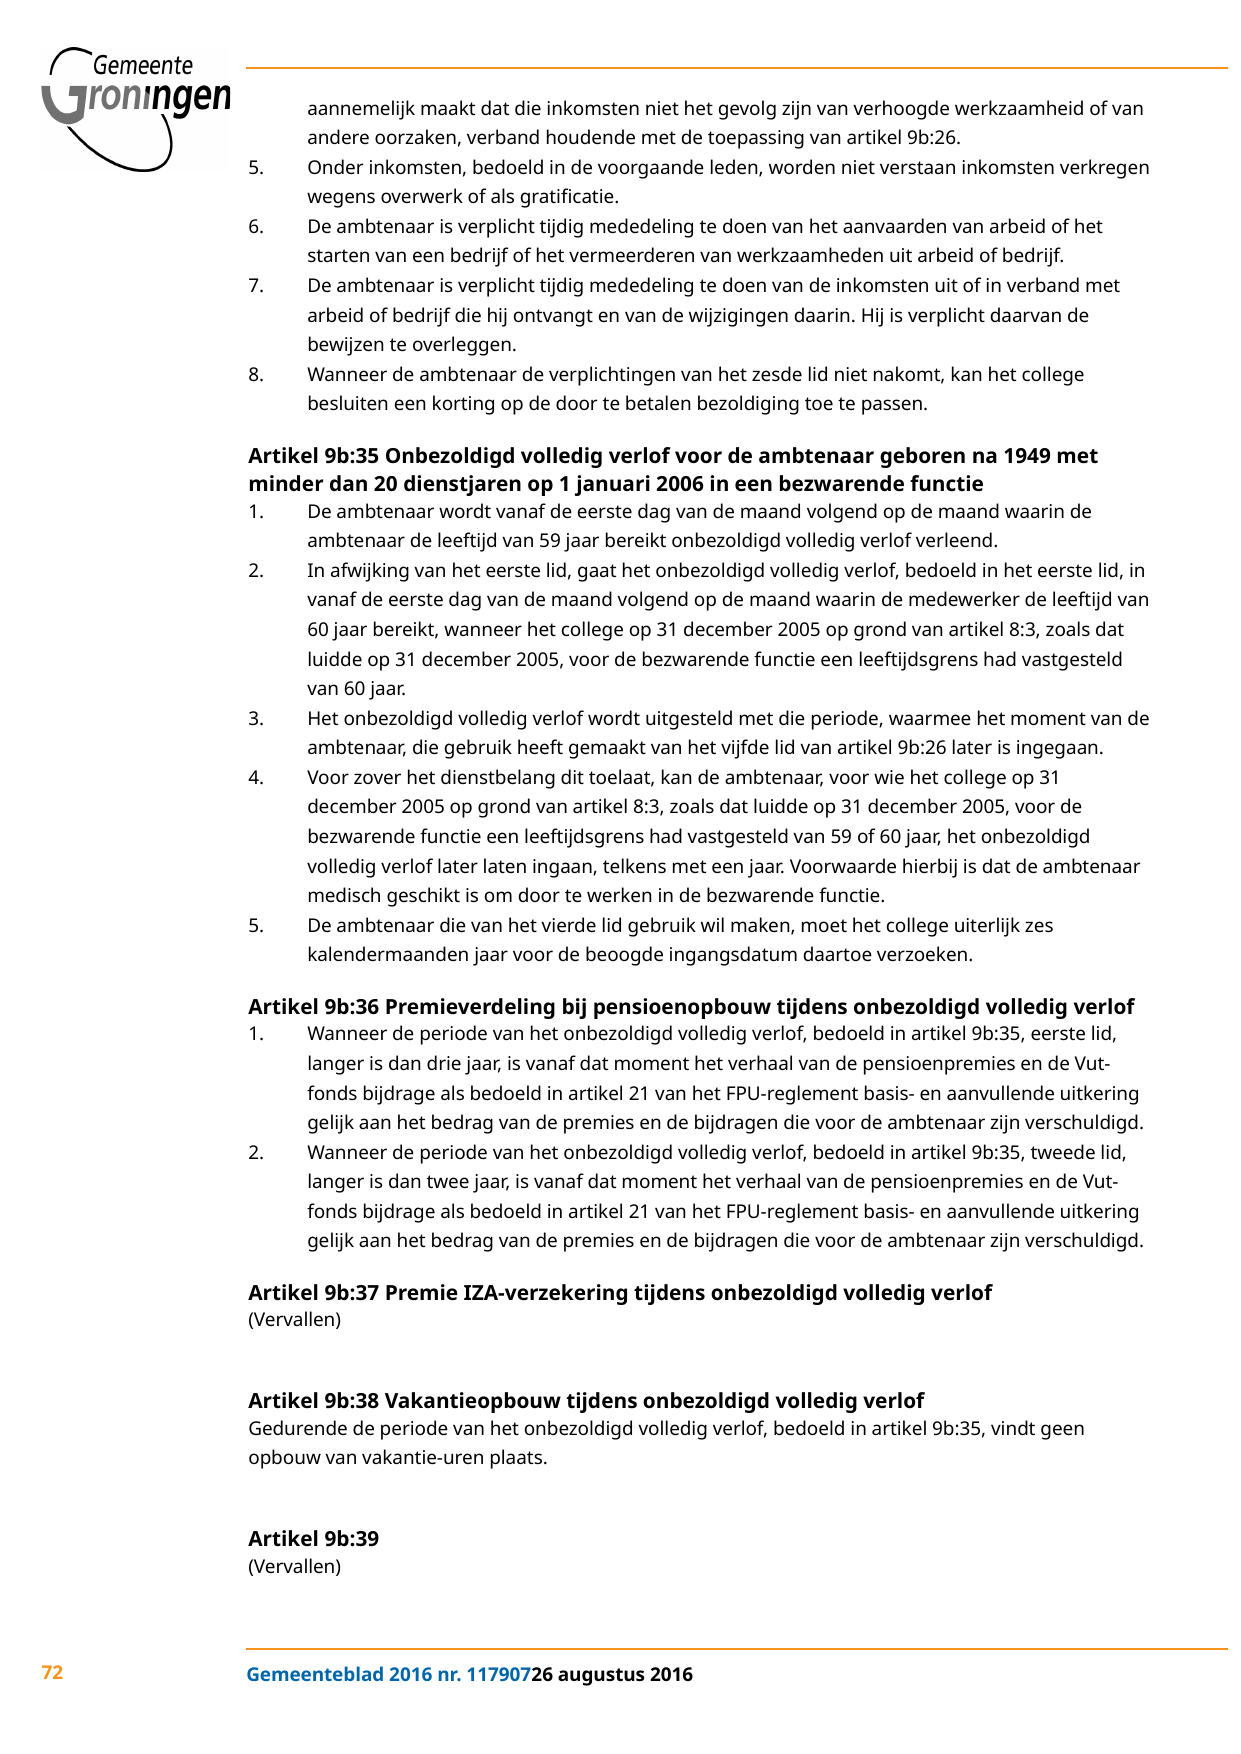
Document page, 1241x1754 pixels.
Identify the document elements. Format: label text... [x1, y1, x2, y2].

text Artikel 9b:36 Premieverdeling bij pensioenopbouw tijdens onbezoldigd volledig verlof [248, 992, 1152, 1021]
text Artikel 9b:39 [248, 1524, 1152, 1553]
list Onder inkomsten, bedoeld in de voorgaande leden, worden niet verstaan inkomsten verkregen wegens overwerk of als gratificatie. [248, 154, 1152, 209]
text Artikel 9b:35 Onbezoldigd volledig verlof voor de ambtenaar geboren na 1949 met minder dan 20 dienstjaren op 1 januari 2006 in een bezwarende functie [248, 441, 1152, 498]
text Gedurende de periode van het onbezoldigd volledig verlof, bedoeld in artikel 9b:35, vindt geen opbouw van vakantie-uren plaats. [248, 1415, 1152, 1470]
text (Vervallen) [248, 1553, 1152, 1579]
list In afwijking van het eerste lid, gaat het onbezoldigd volledig verlof, bedoeld in het eerste lid, in vanaf de eerste dag van de maand volgend op de maand waarin de medewerker de leeftijd van 60 jaar bereikt, wanneer het college op 31 december 2005 op grond van artikel 8:3, zoals dat luidde op 31 december 2005, voor de bezwarende functie een leeftijdsgrens had vastgesteld van 60 jaar. [248, 557, 1152, 701]
list Wanneer de periode van het onbezoldigd volledig verlof, bedoeld in artikel 9b:35, tweede lid, langer is dan twee jaar, is vanaf dat moment het verhaal van de pensioenpremies en de Vut-fonds bijdrage als bedoeld in artikel 21 van het FPU-reglement basis- en aanvullende uitkering gelijk aan het bedrag van de premies en de bijdragen die voor de ambtenaar zijn verschuldigd. [248, 1139, 1152, 1253]
list De ambtenaar is verplicht tijdig mededeling te doen van de inkomsten uit of in verband met arbeid of bedrijf die hij ontvangt en van de wijzigingen daarin. Hij is verplicht daarvan de bewijzen te overleggen. [248, 272, 1152, 357]
list De ambtenaar die van het vierde lid gebruik wil maken, moet het college uiterlijk zes kalendermaanden jaar voor de beoogde ingangsdatum daartoe verzoeken. [248, 912, 1152, 967]
text Artikel 9b:38 Vakantieopbouw tijdens onbezoldigd volledig verlof [248, 1386, 1152, 1415]
picture [41, 47, 231, 172]
list De ambtenaar wordt vanaf de eerste dag van de maand volgend op de maand waarin de ambtenaar de leeftijd van 59 jaar bereikt onbezoldigd volledig verlof verleend. [248, 498, 1152, 553]
list De ambtenaar is verplicht tijdig mededeling te doen van het aanvaarden van arbeid of het starten van een bedrijf of het vermeerderen van werkzaamheden uit arbeid of bedrijf. [248, 213, 1152, 268]
list Voor zover het dienstbelang dit toelaat, kan de ambtenaar, voor wie het college op 31 december 2005 op grond van artikel 8:3, zoals dat luidde op 31 december 2005, voor de bezwarende functie een leeftijdsgrens had vastgesteld van 59 of 60 jaar, het onbezoldigd volledig verlof later laten ingaan, telkens met een jaar. Voorwaarde hierbij is dat de ambtenaar medisch geschikt is om door te werken in de bezwarende functie. [248, 764, 1152, 908]
list Wanneer de ambtenaar de verplichtingen van het zesde lid niet nakomt, kan het college besluiten een korting op de door te betalen bezoldiging toe te passen. [248, 361, 1152, 416]
list Wanneer de periode van het onbezoldigd volledig verlof, bedoeld in artikel 9b:35, eerste lid, langer is dan drie jaar, is vanaf dat moment het verhaal van de pensioenpremies en de Vut-fonds bijdrage als bedoeld in artikel 21 van het FPU-reglement basis- en aanvullende uitkering gelijk aan het bedrag van de premies en de bijdragen die voor de ambtenaar zijn verschuldigd. [248, 1021, 1152, 1135]
text (Vervallen) [248, 1306, 1152, 1332]
list aannemelijk maakt dat die inkomsten niet het gevolg zijn van verhoogde werkzaamheid of van andere oorzaken, verband houdende met de toepassing van artikel 9b:26. [248, 95, 1152, 150]
list Het onbezoldigd volledig verlof wordt uitgesteld met die periode, waarmee het moment van de ambtenaar, die gebruik heeft gemaakt van het vijfde lid van artikel 9b:26 later is ingegaan. [248, 705, 1152, 760]
text Artikel 9b:37 Premie IZA-verzekering tijdens onbezoldigd volledig verlof [248, 1278, 1152, 1306]
